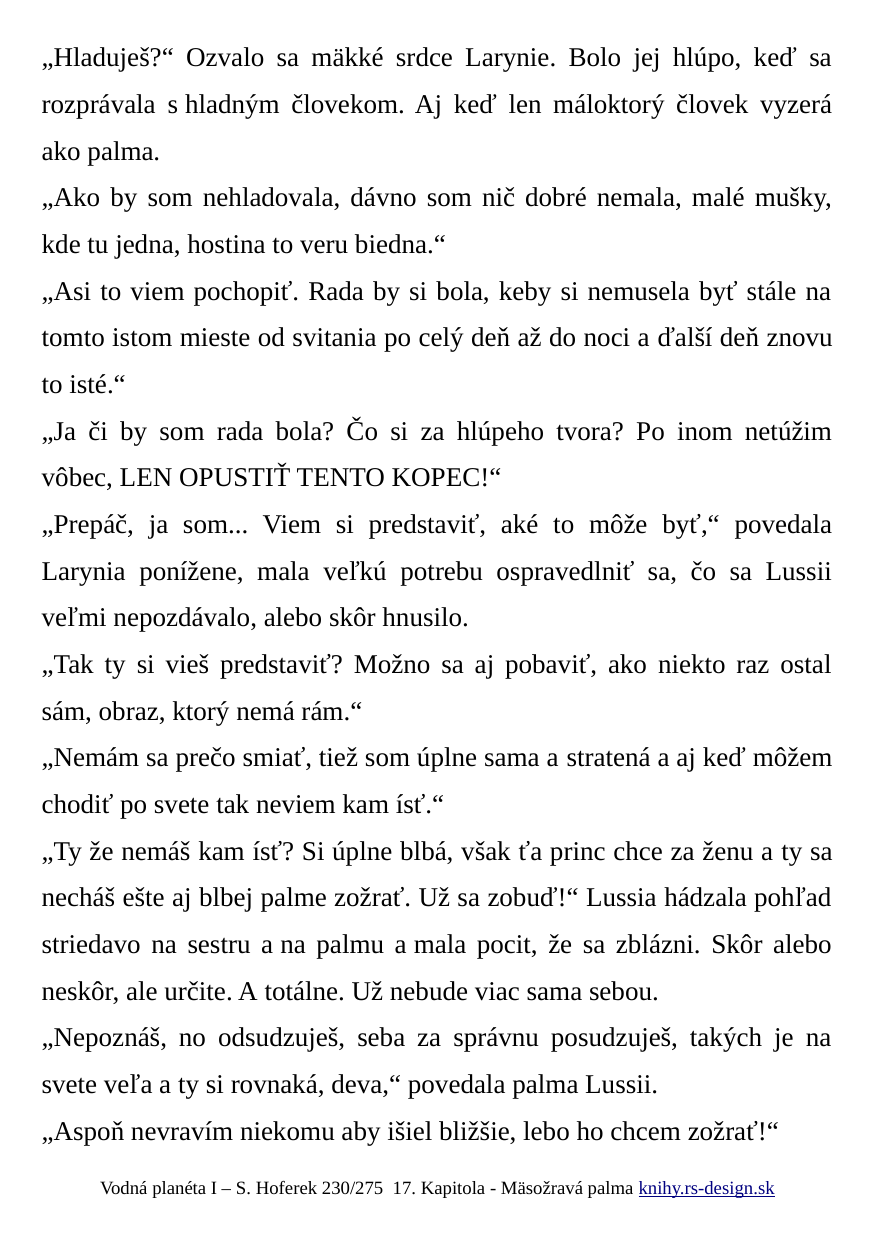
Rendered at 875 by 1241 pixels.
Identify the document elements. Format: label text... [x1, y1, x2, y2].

text „Nepoznáš, no odsudzuješ, seba za správnu posudzuješ, takých je na svete veľa a ty si rovnaká, deva,“ povedala palma Lussii. [41, 1021, 833, 1099]
text „Ja či by som rada bola? Čo si za hlúpeho tvora? Po inom netúžim vôbec, LEN OPUSTIŤ TENTO KOPEC!“ [41, 415, 833, 492]
text „Prepáč, ja som... Viem si predstaviť, aké to môže byť,“ povedala Larynia ponížene, mala veľkú potrebu ospravedlniť sa, čo sa Lussii veľmi nepozdávalo, alebo skôr hnusilo. [41, 508, 833, 632]
text „Tak ty si vieš predstaviť? Možno sa aj pobaviť, ako niekto raz ostal sám, obraz, ktorý nemá rám.“ [41, 648, 833, 726]
text „Ako by som nehladovala, dávno som nič dobré nemala, malé mušky, kde tu jedna, hostina to veru biedna.“ [41, 181, 833, 259]
text „Asi to viem pochopiť. Rada by si bola, keby si nemusela byť stále na tomto istom mieste od svitania po celý deň až do noci a ďalší deň znovu to isté.“ [41, 275, 833, 399]
text „Ty že nemáš kam ísť? Si úplne blbá, však ťa princ chce za ženu a ty sa necháš ešte aj blbej palme zožrať. Už sa zobuď!“ Lussia hádzala pohľad striedavo na sestru a na palmu a mala pocit, že sa zblázni. Skôr alebo neskôr, ale určite. A totálne. Už nebude viac sama sebou. [41, 835, 833, 1006]
text „Hladuješ?“ Ozvalo sa mäkké srdce Larynie. Bolo jej hlúpo, keď sa rozprávala s hladným človekom. Aj keď len máloktorý človek vyzerá ako palma. [41, 41, 833, 166]
text „Nemám sa prečo smiať, tiež som úplne sama a stratená a aj keď môžem chodiť po svete tak neviem kam ísť.“ [41, 741, 833, 819]
text „Aspoň nevravím niekomu aby išiel bližšie, lebo ho chcem zožrať!“ [41, 1115, 833, 1146]
